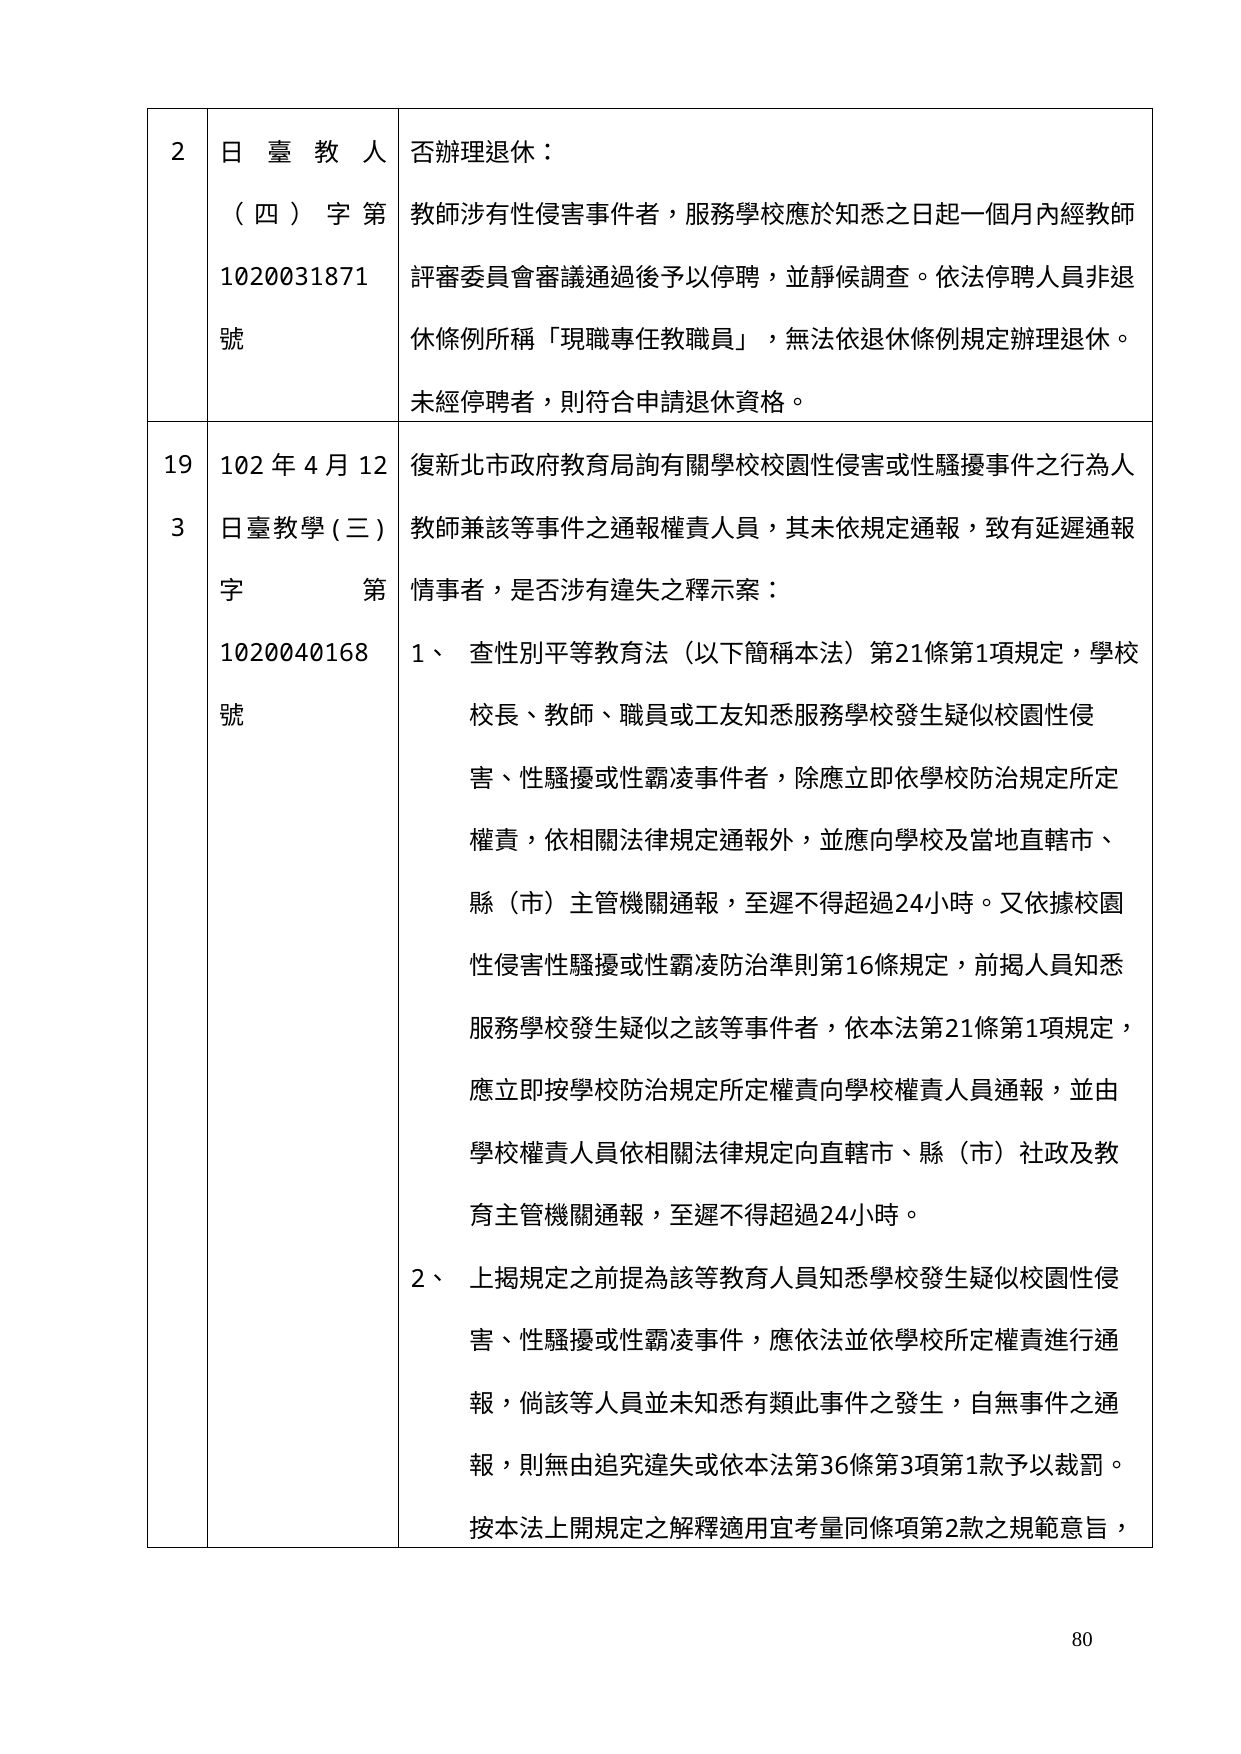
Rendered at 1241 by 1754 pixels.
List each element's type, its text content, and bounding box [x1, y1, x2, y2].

table_cell 復新北市政府教育局詢有關學校校園性侵害或性騷擾事件之行為人教師兼該等事件之通報權責人員，其未依規定通報，致有延遲通報情事者，是否涉有違失之釋示案： 查性別平等教育法（以下簡稱本法）第21條第1項規定，學校校長、教師、職員或工友知悉服務學校發生疑似校園性侵害、性騷擾或性霸凌事件者，除應立即依學校防治規定所定權責，依相關法律規定通報外，並應向學校及當地直轄市、縣（市）主管機關通報，至遲不得超過24小時。又依據校園性侵害性騷擾或性霸凌防治準則第16條規定，前揭人員知悉服務學校發生疑似之該等事件者，依本法第21條第1項規定，應立即按學校防治規定所定權責向學校權責人員通報，並由學校權責人員依相關法律規定向直轄市、縣（市）社政及教育主管機關通報，至遲不得超過24小時。 上揭規定之前提為該等教育人員知悉學校發生疑似校園性侵害、性騷擾或性霸凌事件，應依法並依學校所定權責進行通報，倘該等人員並未知悉有類此事件之發生，自無事件之通報，則無由追究違失或依本法第36條第3項第1款予以裁罰。按本法上開規定之解釋適用宜考量同條項第2款之規範意旨， [399, 422, 1152, 1547]
table_cell 日臺教人（四）字第1020031871號 [208, 109, 398, 421]
table_cell 102年4月12日臺教學(三)字第1020040168號 [208, 422, 398, 1547]
table_cell 2 [148, 109, 207, 421]
table_cell 否辦理退休： 教師涉有性侵害事件者，服務學校應於知悉之日起一個月內經教師評審委員會審議通過後予以停聘，並靜候調查。依法停聘人員非退休條例所稱「現職專任教職員」，無法依退休條例規定辦理退休。未經停聘者，則符合申請退休資格。 [399, 109, 1152, 421]
table_cell 193 [148, 422, 207, 1547]
